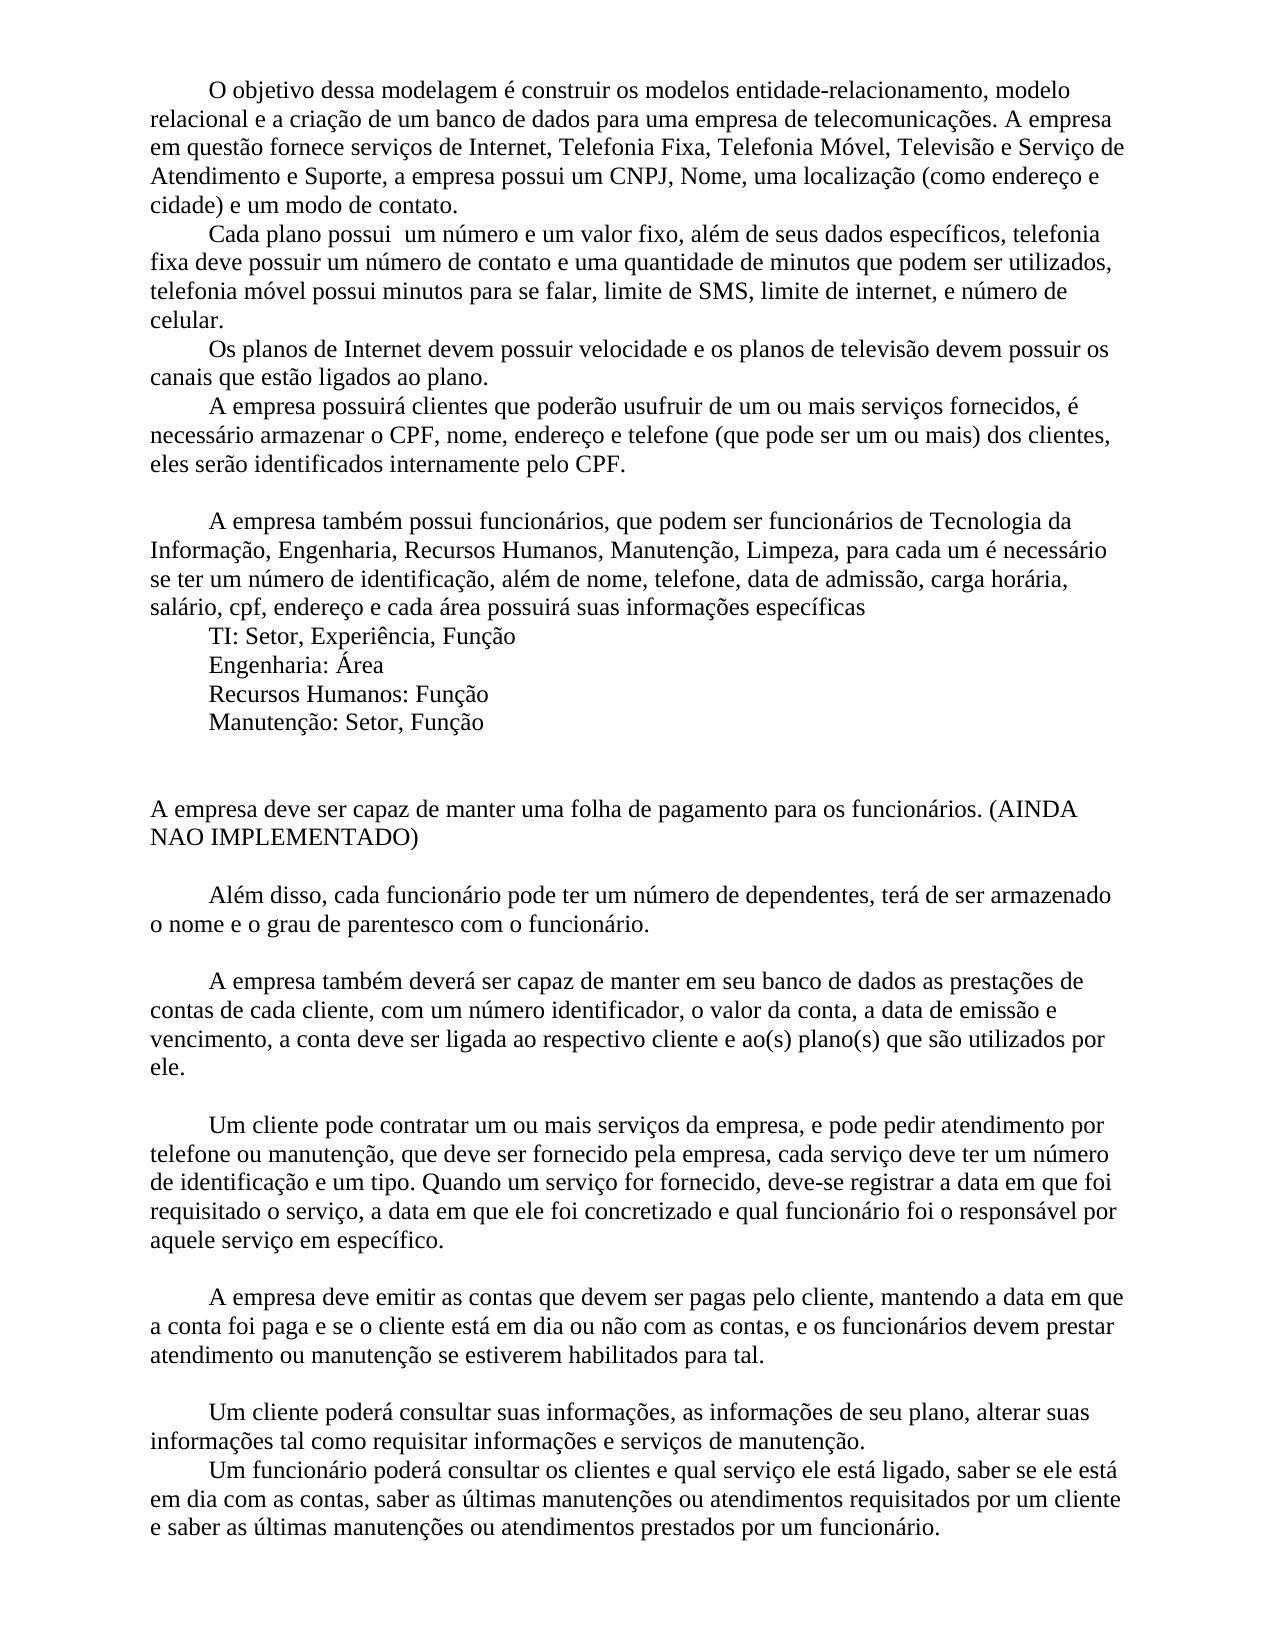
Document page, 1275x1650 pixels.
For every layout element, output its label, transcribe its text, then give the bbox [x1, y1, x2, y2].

text Além disso, cada funcionário pode ter um número de dependentes, terá de ser armazenado o nome e o grau de parentesco com o funcionário. [150, 880, 1125, 937]
text Os planos de Internet devem possuir velocidade e os planos de televisão devem possuir os canais que estão ligados ao plano. [150, 334, 1125, 391]
text Um cliente pode contratar um ou mais serviços da empresa, e pode pedir atendimento por telefone ou manutenção, que deve ser fornecido pela empresa, cada serviço deve ter um número de identificação e um tipo. Quando um serviço for fornecido, deve-se registrar a data em que foi requisitado o serviço, a data em que ele foi concretizado e qual funcionário foi o responsável por aquele serviço em específico. [150, 1110, 1125, 1254]
text Manutenção: Setor, Função [150, 707, 1125, 736]
text O objetivo dessa modelagem é construir os modelos entidade-relacionamento, modelo relacional e a criação de um banco de dados para uma empresa de telecomunicações. A empresa em questão fornece serviços de Internet, Telefonia Fixa, Telefonia Móvel, Televisão e Serviço de Atendimento e Suporte, a empresa possui um CNPJ, Nome, uma localização (como endereço e cidade) e um modo de contato. [150, 75, 1125, 219]
text Um cliente poderá consultar suas informações, as informações de seu plano, alterar suas informações tal como requisitar informações e serviços de manutenção. [150, 1397, 1125, 1455]
text A empresa deve emitir as contas que devem ser pagas pelo cliente, mantendo a data em que a conta foi paga e se o cliente está em dia ou não com as contas, e os funcionários devem prestar atendimento ou manutenção se estiverem habilitados para tal. [150, 1282, 1125, 1369]
text Cada plano possui um número e um valor fixo, além de seus dados específicos, telefonia fixa deve possuir um número de contato e uma quantidade de minutos que podem ser utilizados, telefonia móvel possui minutos para se falar, limite de SMS, limite de internet, e número de celular. [150, 219, 1125, 334]
text A empresa possuirá clientes que poderão usufruir de um ou mais serviços fornecidos, é necessário armazenar o CPF, nome, endereço e telefone (que pode ser um ou mais) dos clientes, eles serão identificados internamente pelo CPF. [150, 391, 1125, 477]
text Um funcionário poderá consultar os clientes e qual serviço ele está ligado, saber se ele está em dia com as contas, saber as últimas manutenções ou atendimentos requisitados por um cliente e saber as últimas manutenções ou atendimentos prestados por um funcionário. [150, 1455, 1125, 1541]
text TI: Setor, Experiência, Função [150, 621, 1125, 650]
text Engenharia: Área [150, 650, 1125, 679]
text A empresa deve ser capaz de manter uma folha de pagamento para os funcionários. (AINDA NAO IMPLEMENTADO) [150, 794, 1125, 851]
text A empresa também deverá ser capaz de manter em seu banco de dados as prestações de contas de cada cliente, com um número identificador, o valor da conta, a data de emissão e vencimento, a conta deve ser ligada ao respectivo cliente e ao(s) plano(s) que são utilizados por ele. [150, 966, 1125, 1081]
text A empresa também possui funcionários, que podem ser funcionários de Tecnologia da Informação, Engenharia, Recursos Humanos, Manutenção, Limpeza, para cada um é necessário se ter um número de identificação, além de nome, telefone, data de admissão, carga horária, salário, cpf, endereço e cada área possuirá suas informações específicas [150, 506, 1125, 621]
text Recursos Humanos: Função [150, 679, 1125, 707]
